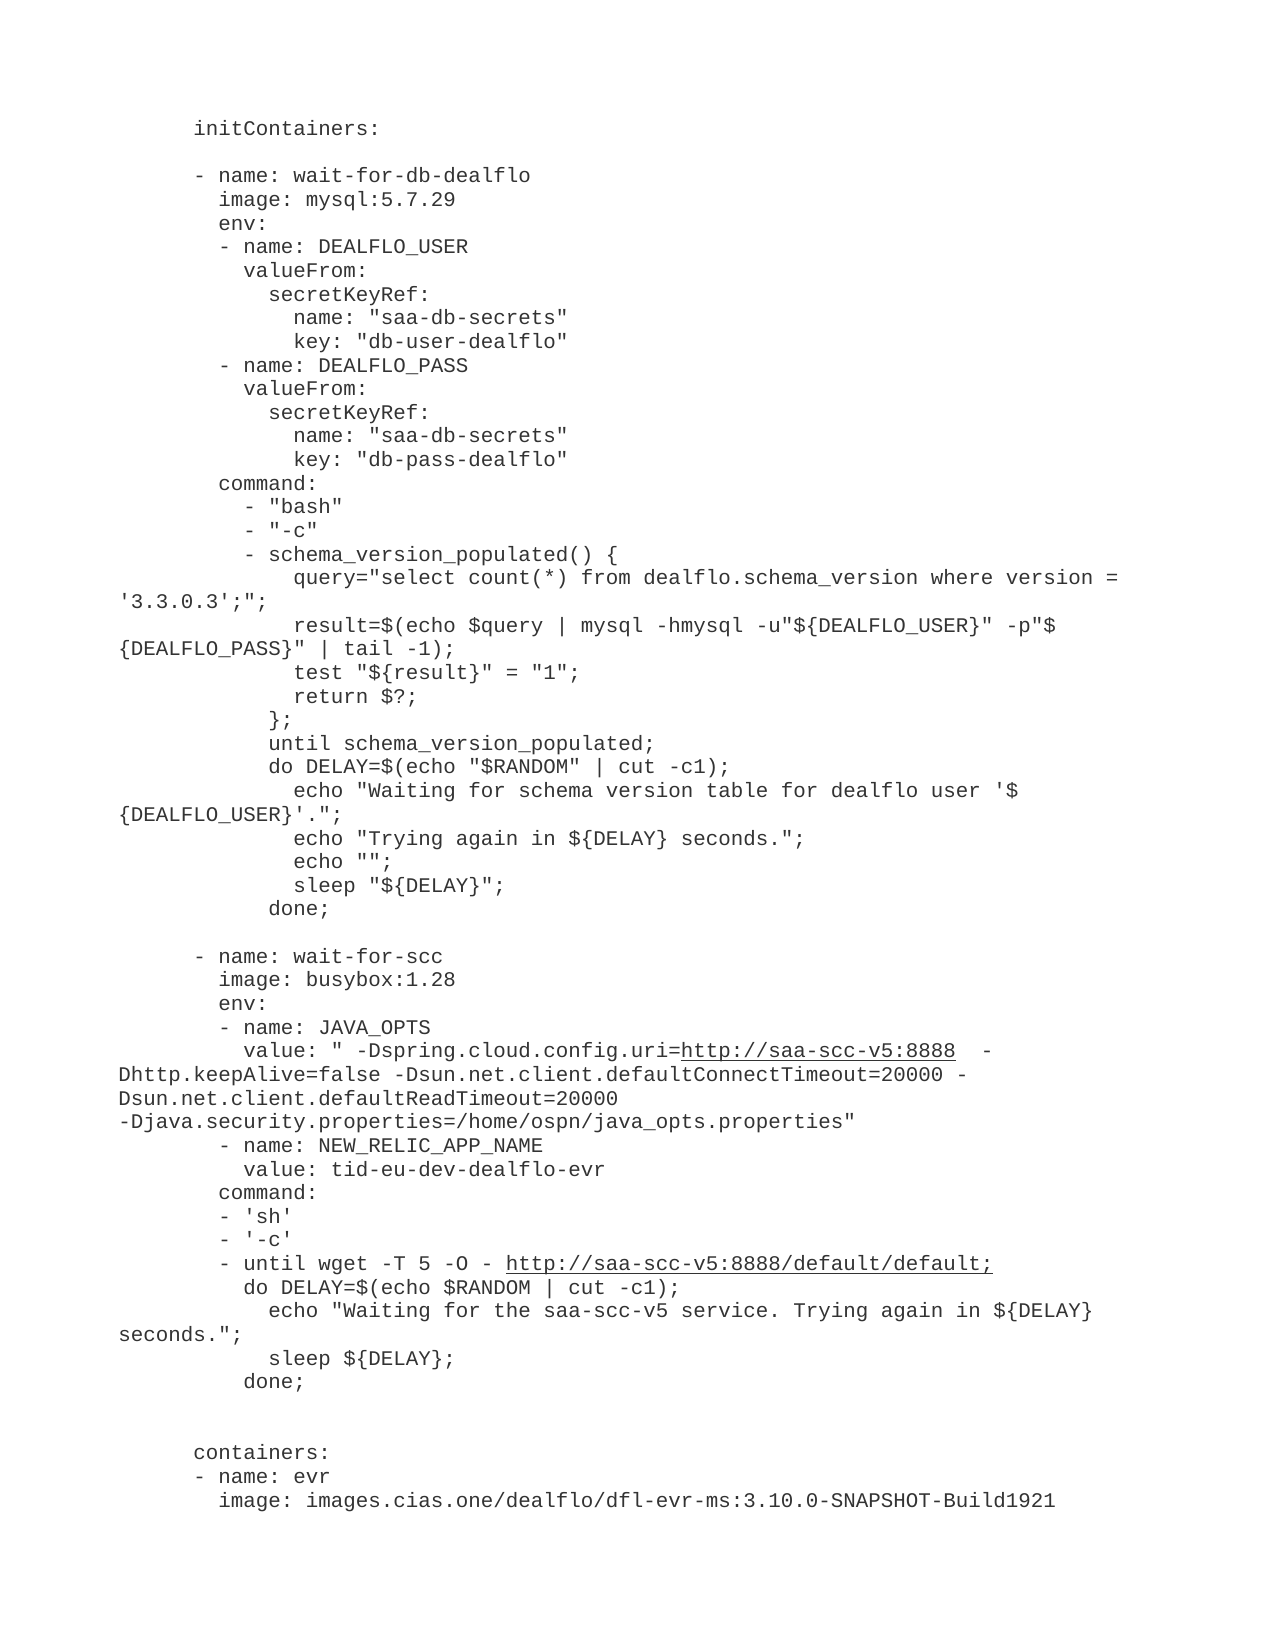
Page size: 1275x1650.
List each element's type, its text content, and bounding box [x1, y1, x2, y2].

text key: "db-user-dealflo" [118, 331, 1157, 354]
text query="select count(*) from dealflo.schema_version where version = '3.3.0.3';"; [118, 567, 1157, 615]
text image: images.cias.one/dealflo/dfl-evr-ms:3.10.0-SNAPSHOT-Build1921 [118, 1489, 1157, 1513]
text return $?; [118, 686, 1157, 709]
text - name: NEW_RELIC_APP_NAME [118, 1135, 1157, 1158]
text containers: [118, 1442, 1157, 1466]
text value: " -Dspring.cloud.config.uri=http://saa-scc-v5:8888 -Dhttp.keepAlive=false -Dsun.net.client.defaultConnectTimeout=20000 -Dsun.net.client.defaultReadTimeout=20000 -Djava.security.properties=/home/ospn/java_opts.properties" [118, 1040, 1157, 1135]
text - name: DEALFLO_PASS [118, 354, 1157, 378]
text do DELAY=$(echo "$RANDOM" | cut -c1); [118, 757, 1157, 780]
text - schema_version_populated() { [118, 544, 1157, 567]
text - name: evr [118, 1466, 1157, 1489]
text secretKeyRef: [118, 284, 1157, 307]
text echo "Waiting for schema version table for dealflo user '${DEALFLO_USER}'."; [118, 780, 1157, 827]
text env: [118, 213, 1157, 236]
text name: "saa-db-secrets" [118, 426, 1157, 449]
text - name: JAVA_OPTS [118, 1017, 1157, 1040]
text - name: wait-for-scc [118, 946, 1157, 969]
text initContainers: [118, 118, 1157, 142]
text sleep ${DELAY}; [118, 1348, 1157, 1371]
text image: busybox:1.28 [118, 969, 1157, 993]
text image: mysql:5.7.29 [118, 189, 1157, 213]
text command: [118, 473, 1157, 496]
text - "bash" [118, 496, 1157, 520]
text test "${result}" = "1"; [118, 662, 1157, 686]
text command: [118, 1182, 1157, 1206]
text - until wget -T 5 -O - http://saa-scc-v5:8888/default/default; [118, 1253, 1157, 1277]
text echo ""; [118, 851, 1157, 875]
text - name: wait-for-db-dealflo [118, 165, 1157, 189]
text name: "saa-db-secrets" [118, 307, 1157, 331]
text env: [118, 993, 1157, 1017]
text secretKeyRef: [118, 402, 1157, 426]
text - 'sh' [118, 1206, 1157, 1229]
text do DELAY=$(echo $RANDOM | cut -c1); [118, 1277, 1157, 1300]
text done; [118, 898, 1157, 922]
text key: "db-pass-dealflo" [118, 449, 1157, 473]
text result=$(echo $query | mysql -hmysql -u"${DEALFLO_USER}" -p"${DEALFLO_PASS}" | tail -1); [118, 615, 1157, 662]
text - name: DEALFLO_USER [118, 236, 1157, 260]
text valueFrom: [118, 260, 1157, 284]
text value: tid-eu-dev-dealflo-evr [118, 1158, 1157, 1182]
text sleep "${DELAY}"; [118, 875, 1157, 898]
text echo "Trying again in ${DELAY} seconds."; [118, 827, 1157, 851]
text until schema_version_populated; [118, 733, 1157, 757]
text - "-c" [118, 520, 1157, 544]
text done; [118, 1371, 1157, 1395]
text echo "Waiting for the saa-scc-v5 service. Trying again in ${DELAY} seconds."; [118, 1300, 1157, 1348]
text - '-c' [118, 1229, 1157, 1253]
text valueFrom: [118, 378, 1157, 402]
text }; [118, 709, 1157, 733]
